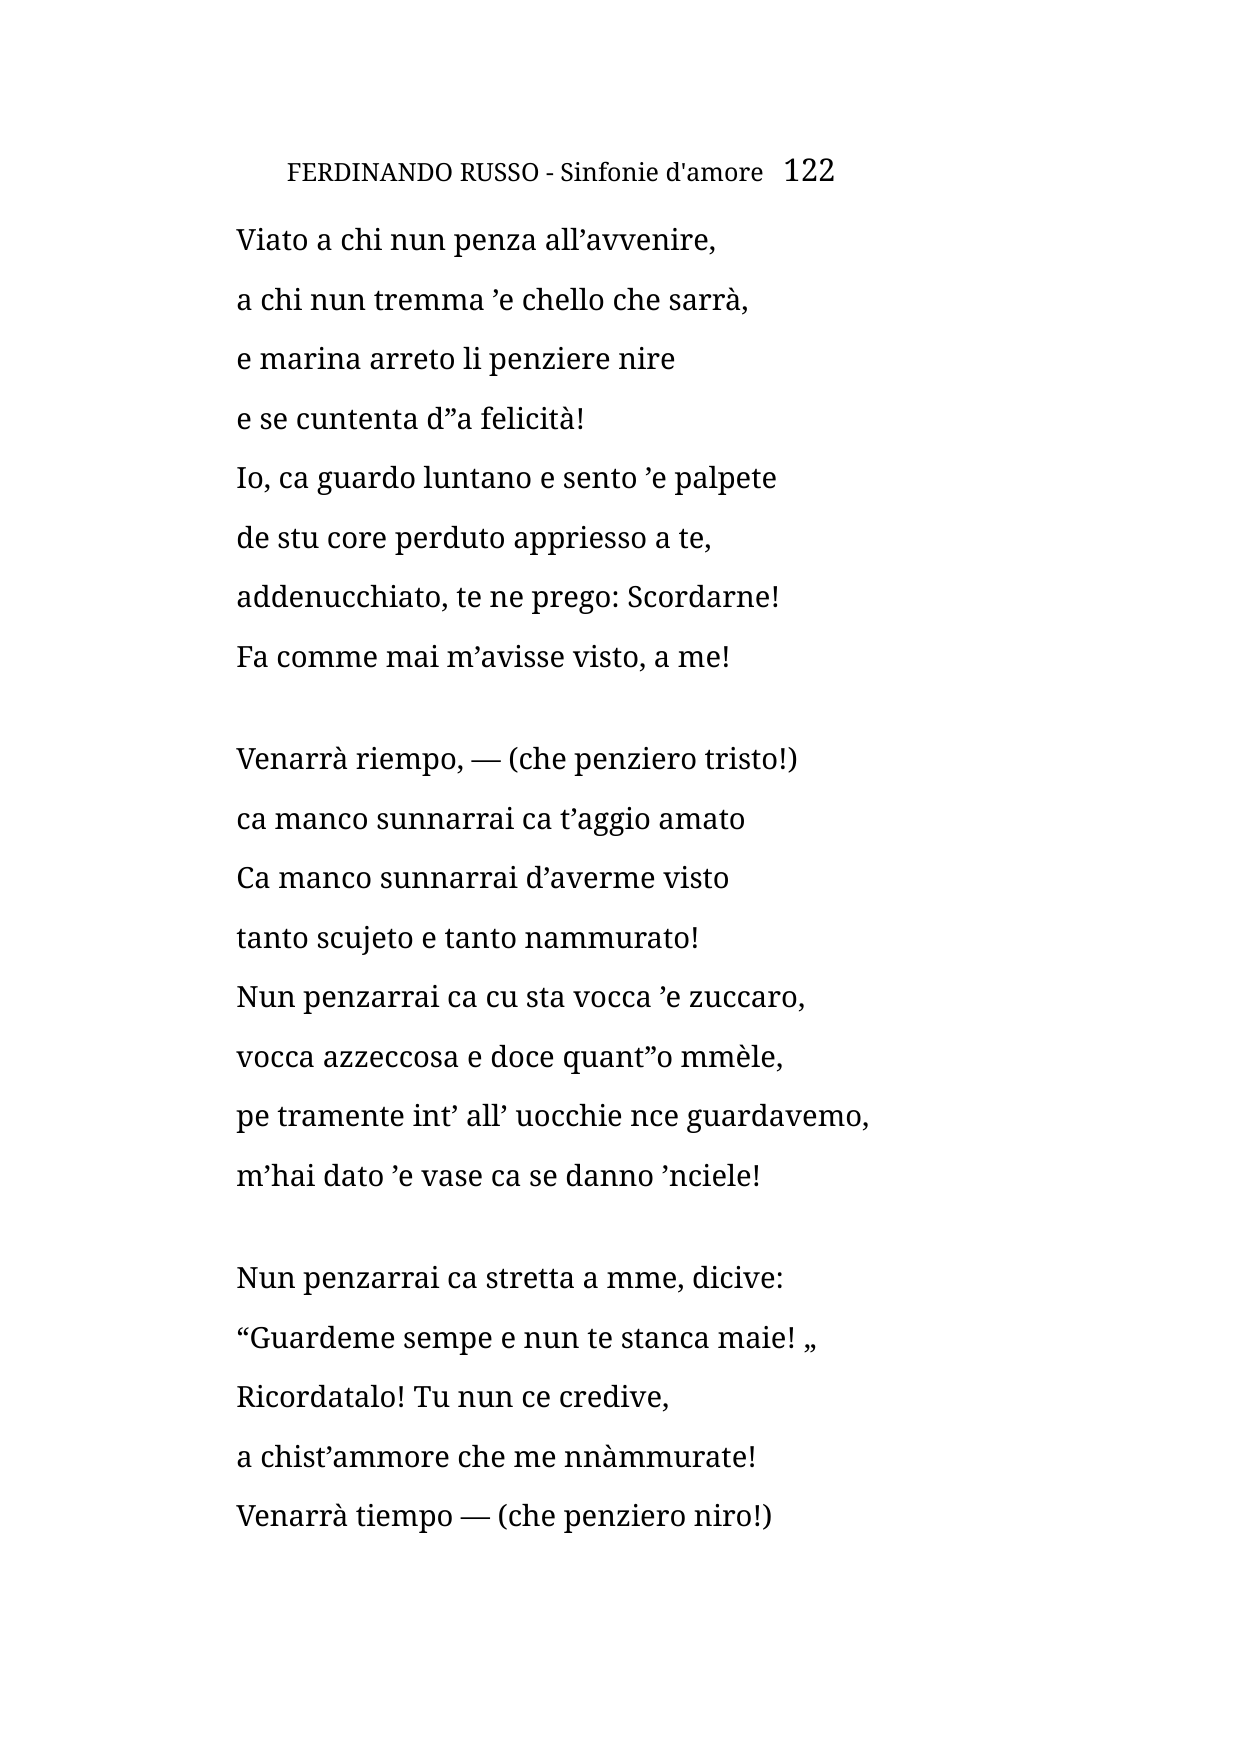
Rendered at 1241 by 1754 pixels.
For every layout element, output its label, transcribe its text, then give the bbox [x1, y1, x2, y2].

text de stu core perduto appriesso a te, [177, 517, 945, 557]
text Fa comme mai m’avisse visto, a me! [177, 636, 945, 676]
text ca manco sunnarrai ca t’aggio amato [177, 798, 945, 838]
text addenucchiato, te ne prego: Scordarne! [177, 577, 945, 616]
text Ricordatalo! Tu nun ce credive, [177, 1377, 945, 1416]
text a chi nun tremma ’e chello che sarrà, [177, 279, 945, 319]
text tanto scujeto e tanto nammurato! [177, 917, 945, 957]
text vocca azzeccosa e doce quant”o mmèle, [177, 1036, 945, 1076]
text m’hai dato ’e vase ca se danno ’nciele! [177, 1155, 945, 1195]
text pe tramente int’ all’ uocchie nce guardavemo, [177, 1096, 945, 1135]
text e marina arreto li penziere nire [177, 339, 945, 378]
text “Guardeme sempe e nun te stanca maie! „ [177, 1317, 945, 1357]
text Venarrà tiempo — (che penziero niro!) [177, 1496, 945, 1535]
text Ca manco sunnarrai d’averme visto [177, 858, 945, 897]
text Venarrà riempo, — (che penziero tristo!) [177, 739, 945, 778]
text a chist’ammore che me nnàmmurate! [177, 1436, 945, 1476]
text Nun penzarrai ca cu sta vocca ’e zuccaro, [177, 977, 945, 1016]
text Viato a chi nun penza all’avvenire, [177, 220, 945, 259]
text e se cuntenta d”a felicità! [177, 398, 945, 438]
text Nun penzarrai ca stretta a mme, dicive: [177, 1258, 945, 1297]
text Io, ca guardo luntano e sento ’e palpete [177, 458, 945, 497]
